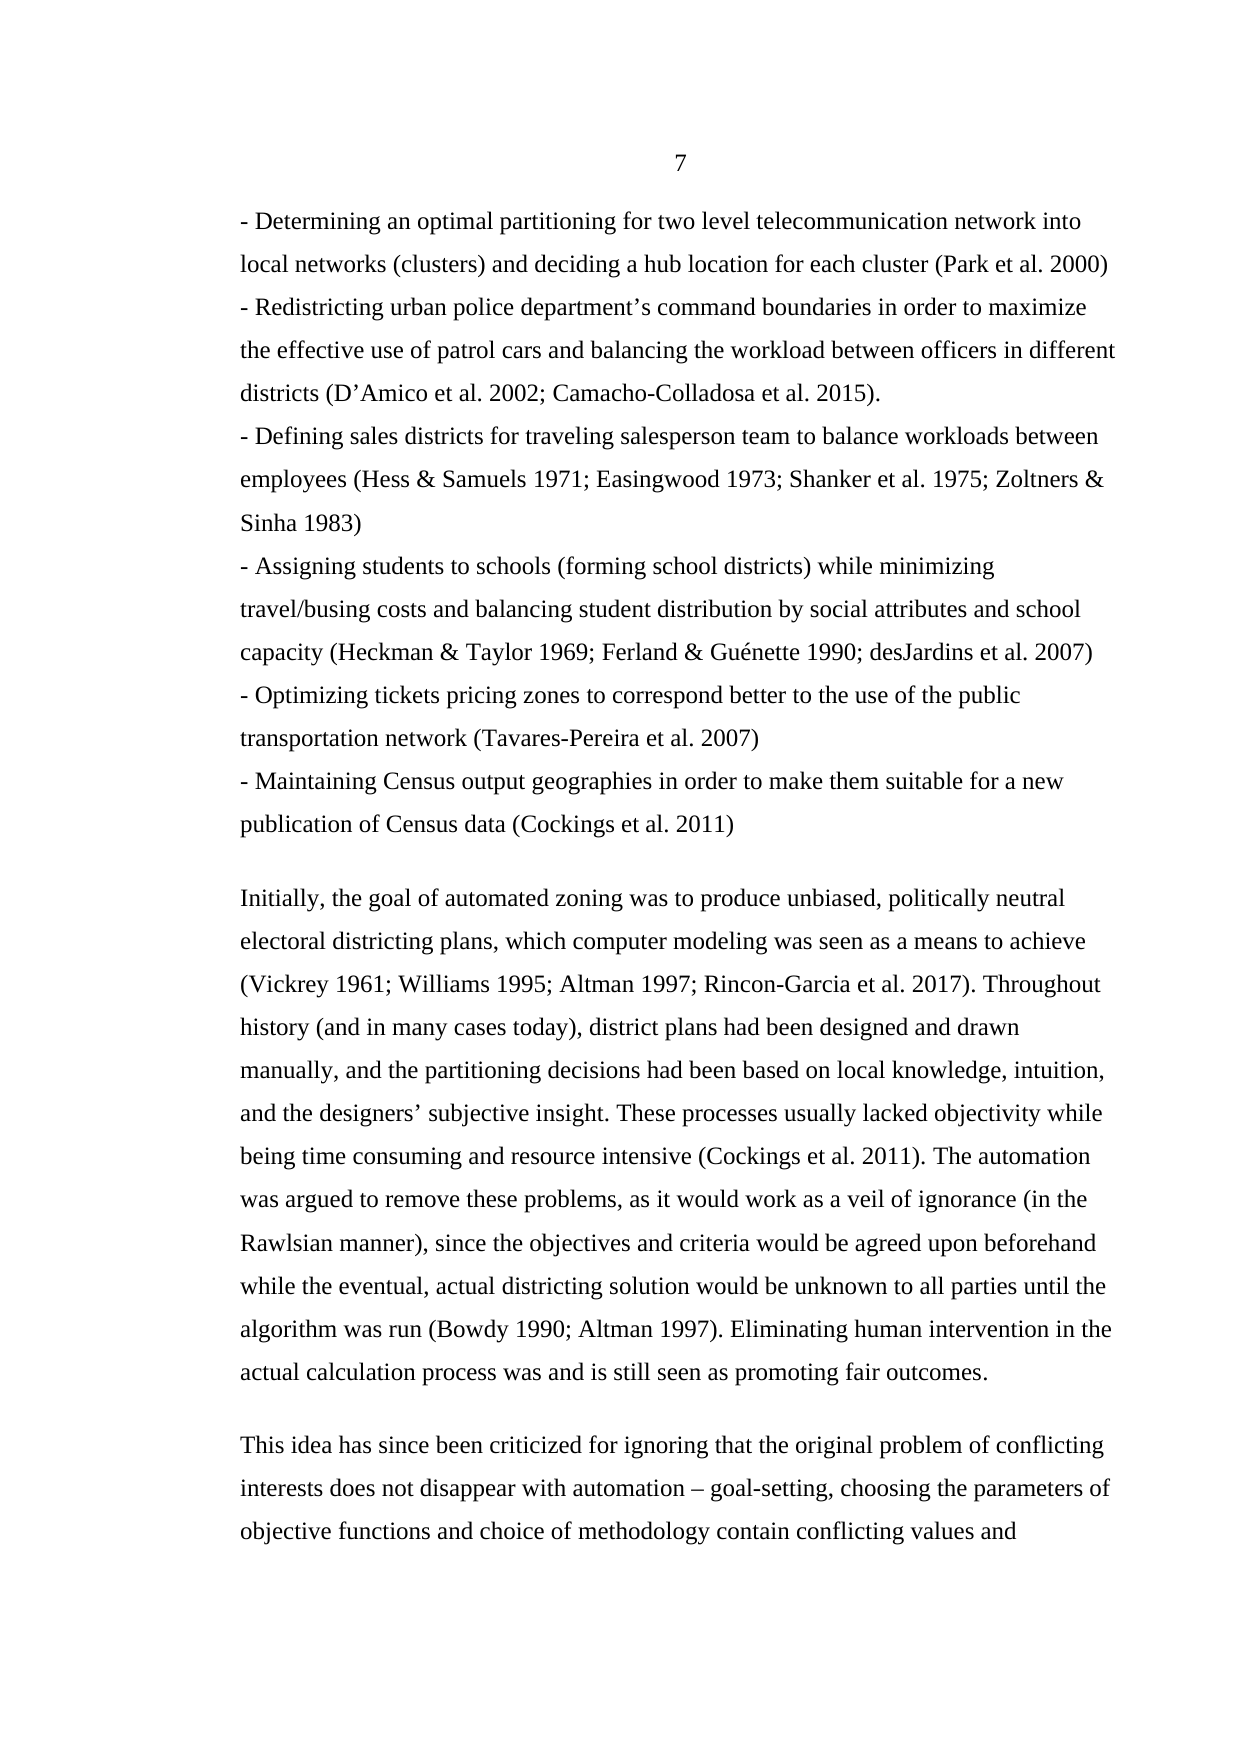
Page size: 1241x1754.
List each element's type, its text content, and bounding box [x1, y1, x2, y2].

text This idea has since been criticized for ignoring that the original problem of conflicting interests does not disappear with automation – goal-setting, choosing the parameters of objective functions and choice of methodology contain conflicting values and [240, 1430, 1121, 1545]
text - Determining an optimal partitioning for two level telecommunication network into local networks (clusters) and deciding a hub location for each cluster (Park et al. 2000) - Redistricting urban police department’s command boundaries in order to maximize the effective use of patrol cars and balancing the workload between officers in different districts (D’Amico et al. 2002; Camacho-Colladosa et al. 2015). - Defining sales districts for traveling salesperson team to balance workloads between employees (Hess & Samuels 1971; Easingwood 1973; Shanker et al. 1975; Zoltners & Sinha 1983) - Assigning students to schools (forming school districts) while minimizing travel/busing costs and balancing student distribution by social attributes and school capacity (Heckman & Taylor 1969; Ferland & Guénette 1990; desJardins et al. 2007) - Optimizing tickets pricing zones to correspond better to the use of the public transportation network (Tavares-Pereira et al. 2007) - Maintaining Census output geographies in order to make them suitable for a new publication of Census data (Cockings et al. 2011) [240, 206, 1121, 838]
text Initially, the goal of automated zoning was to produce unbiased, politically neutral electoral districting plans, which computer modeling was seen as a means to achieve (Vickrey 1961; Williams 1995; Altman 1997; Rincon-Garcia et al. 2017). Throughout history (and in many cases today), district plans had been designed and drawn manually, and the partitioning decisions had been based on local knowledge, intuition, and the designers’ subjective insight. These processes usually lacked objectivity while being time consuming and resource intensive (Cockings et al. 2011). The automation was argued to remove these problems, as it would work as a veil of ignorance (in the Rawlsian manner), since the objectives and criteria would be agreed upon beforehand while the eventual, actual districting solution would be unknown to all parties until the algorithm was run (Bowdy 1990; Altman 1997). Eliminating human intervention in the actual calculation process was and is still seen as promoting fair outcomes. [240, 883, 1121, 1386]
